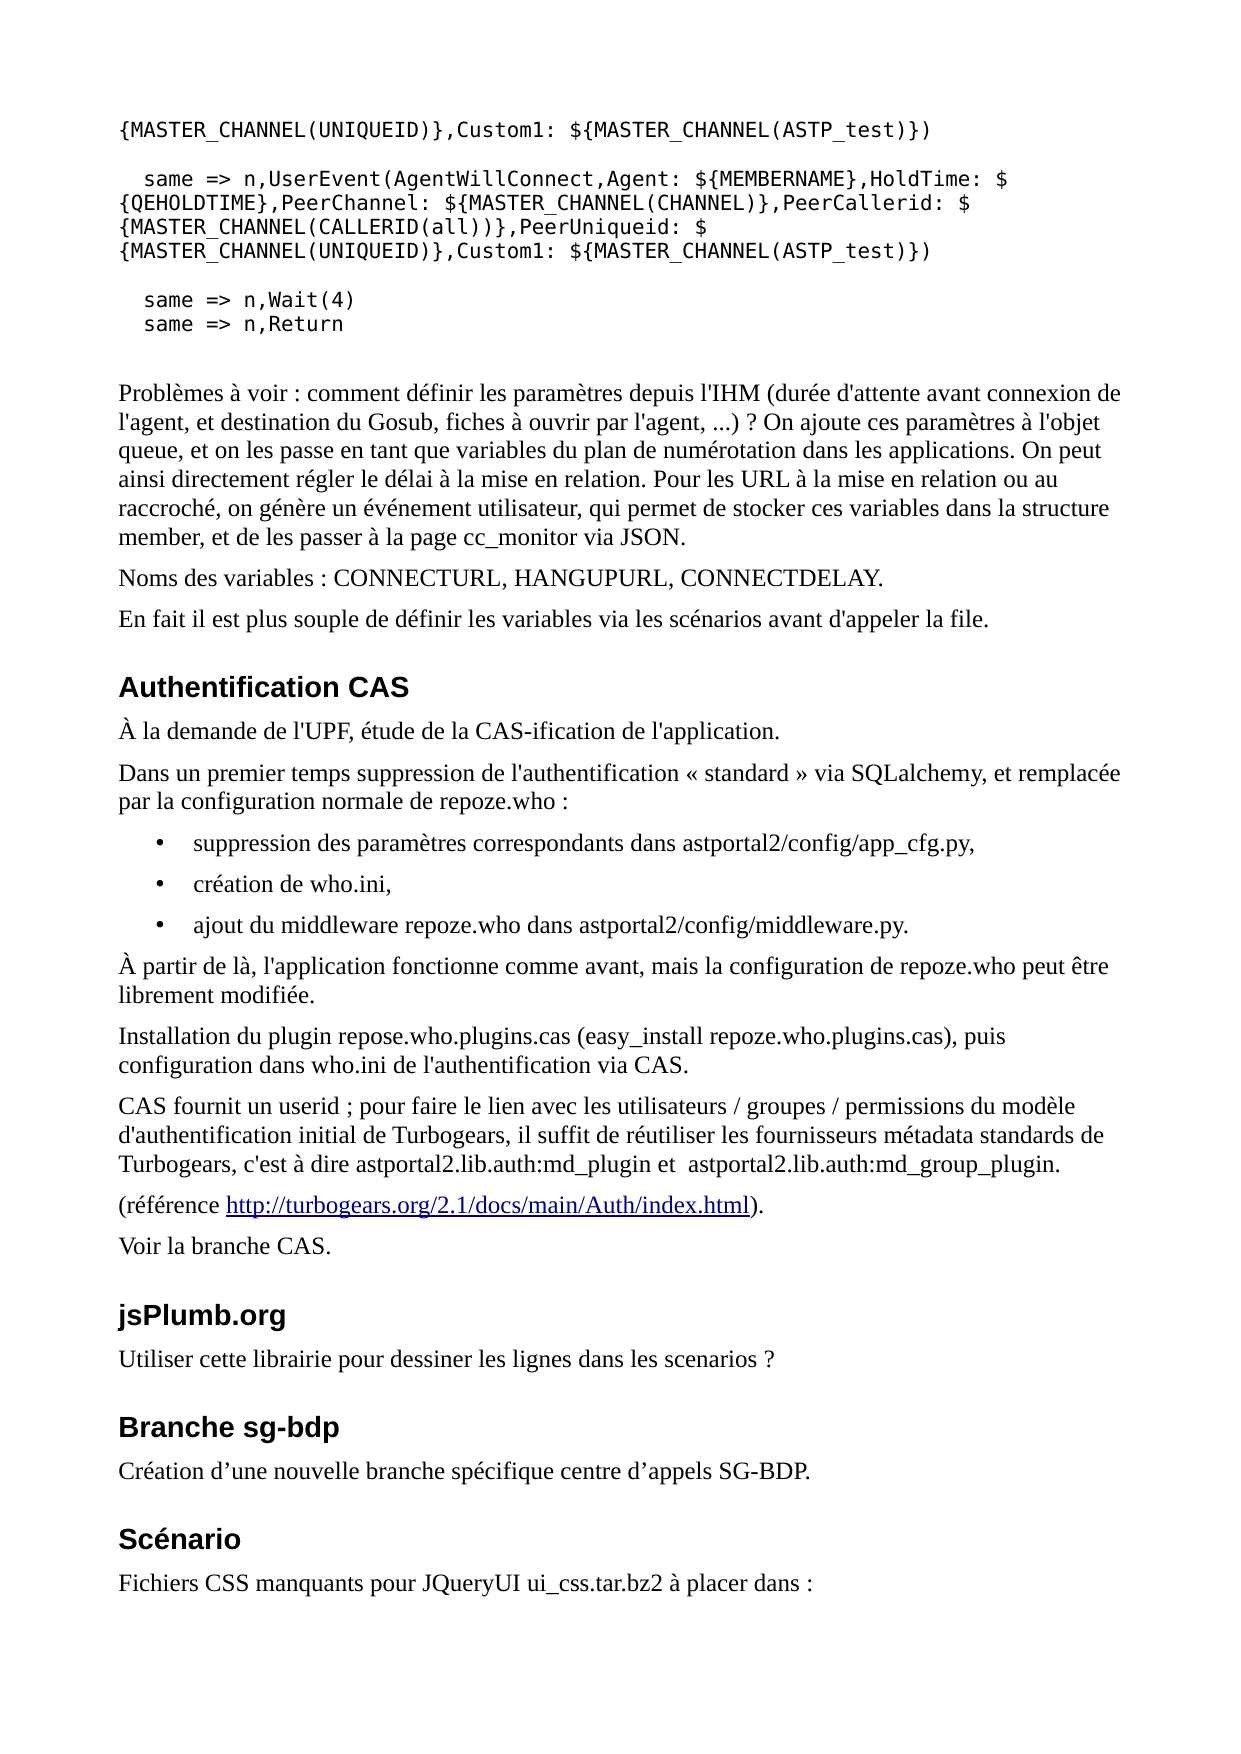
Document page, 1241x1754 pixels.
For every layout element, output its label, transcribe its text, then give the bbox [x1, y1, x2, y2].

text same => n,UserEvent(AgentWillConnect,Agent: ${MEMBERNAME},HoldTime: ${QEHOLDTIME},PeerChannel: ${MASTER_CHANNEL(CHANNEL)},PeerCallerid: ${MASTER_CHANNEL(CALLERID(all))},PeerUniqueid: ${MASTER_CHANNEL(UNIQUEID)},Custom1: ${MASTER_CHANNEL(ASTP_test)}) [118, 167, 1122, 264]
text En fait il est plus souple de définir les variables via les scénarios avant d'appeler la file. [118, 604, 1122, 633]
subtitle Branche sg-bdp [118, 1410, 1122, 1443]
list création de who.ini, [156, 869, 1122, 898]
subtitle jsPlumb.org [118, 1298, 1122, 1331]
text Création d’une nouvelle branche spécifique centre d’appels SG-BDP. [118, 1456, 1122, 1485]
text Dans un premier temps suppression de l'authentification « standard » via SQLalchemy, et remplacée par la configuration normale de repoze.who : [118, 758, 1122, 815]
text Utiliser cette librairie pour dessiner les lignes dans les scenarios ? [118, 1344, 1122, 1372]
list ajout du middleware repoze.who dans astportal2/config/middleware.py. [156, 910, 1122, 939]
list suppression des paramètres correspondants dans astportal2/config/app_cfg.py, [156, 828, 1122, 856]
text same => n,Wait(4) [118, 288, 1122, 312]
text Fichiers CSS manquants pour JQueryUI ui_css.tar.bz2 à placer dans : [118, 1568, 1122, 1597]
text Problèmes à voir : comment définir les paramètres depuis l'IHM (durée d'attente avant connexion de l'agent, et destination du Gosub, fiches à ouvrir par l'agent, ...) ? On ajoute ces paramètres à l'objet queue, et on les passe en tant que variables du plan de numérotation dans les applications. On peut ainsi directement régler le délai à la mise en relation. Pour les URL à la mise en relation ou au raccroché, on génère un événement utilisateur, qui permet de stocker ces variables dans la structure member, et de les passer à la page cc_monitor via JSON. [118, 378, 1122, 550]
text Noms des variables : CONNECTURL, HANGUPURL, CONNECTDELAY. [118, 563, 1122, 592]
text Installation du plugin repose.who.plugins.cas (easy_install repoze.who.plugins.cas), puis configuration dans who.ini de l'authentification via CAS. [118, 1021, 1122, 1079]
subtitle Authentification CAS [118, 670, 1122, 704]
text À partir de là, l'application fonctionne comme avant, mais la configuration de repoze.who peut être librement modifiée. [118, 951, 1122, 1009]
text same => n,Return [118, 312, 1122, 337]
text Voir la branche CAS. [118, 1231, 1122, 1260]
text À la demande de l'UPF, étude de la CAS-ification de l'application. [118, 716, 1122, 745]
text {MASTER_CHANNEL(UNIQUEID)},Custom1: ${MASTER_CHANNEL(ASTP_test)}) [118, 118, 1122, 142]
text CAS fournit un userid ; pour faire le lien avec les utilisateurs / groupes / permissions du modèle d'authentification initial de Turbogears, il suffit de réutiliser les fournisseurs métadata standards de Turbogears, c'est à dire astportal2.lib.auth:md_plugin et astportal2.lib.auth:md_group_plugin. [118, 1091, 1122, 1178]
text (référence http://turbogears.org/2.1/docs/main/Auth/index.html). [118, 1190, 1122, 1219]
subtitle Scénario [118, 1522, 1122, 1556]
